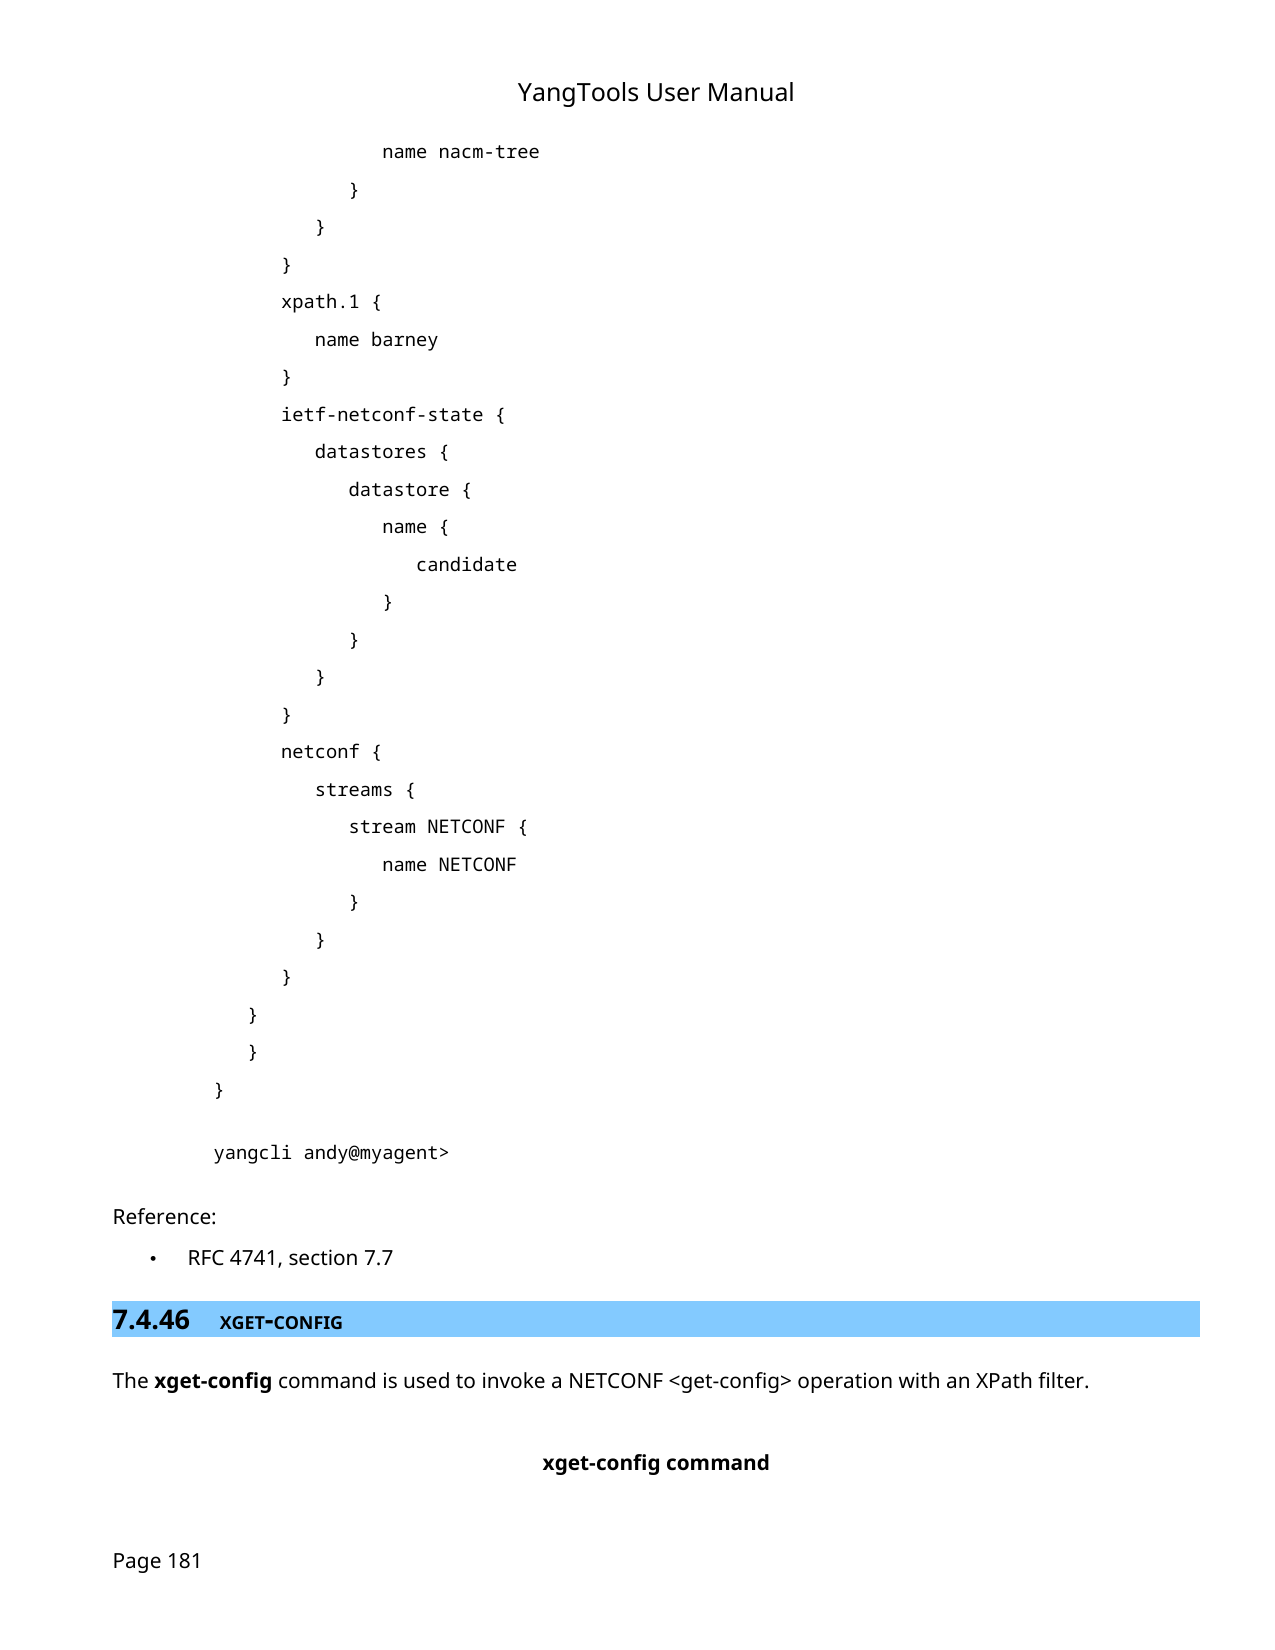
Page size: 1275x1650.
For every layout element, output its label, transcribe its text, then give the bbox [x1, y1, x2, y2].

text yangcli andy@myagent> [139, 1113, 1200, 1190]
text Reference: [112, 1202, 1200, 1231]
text } [139, 701, 1200, 727]
text The xget-config command is used to invoke a NETCONF <get-config> operation with an XPath filter. [112, 1367, 1200, 1395]
text name NETCONF [139, 851, 1200, 877]
subtitle xget-config command [127, 1448, 1185, 1477]
text netconf { [139, 738, 1200, 764]
text ietf-netconf-state { [139, 401, 1200, 427]
text datastores { [139, 438, 1200, 464]
text name { [139, 513, 1200, 539]
text streams { [139, 776, 1200, 802]
text } [139, 926, 1200, 952]
text } [139, 213, 1200, 239]
text } [139, 963, 1200, 989]
text name barney [139, 326, 1200, 352]
text name nacm-tree [139, 138, 1200, 164]
text } [139, 888, 1200, 914]
text } [139, 588, 1200, 614]
text } [139, 663, 1200, 689]
subtitle xget-config [112, 1301, 1200, 1337]
text } [139, 176, 1200, 202]
text } [139, 626, 1200, 652]
text xpath.1 { [139, 288, 1200, 314]
text datastore { [139, 476, 1200, 502]
text candidate [139, 551, 1200, 577]
text } [139, 1001, 1200, 1027]
list RFC 4741, section 7.7 [150, 1243, 1200, 1271]
text } [139, 1038, 1200, 1064]
text stream NETCONF { [139, 813, 1200, 839]
text } [139, 251, 1200, 277]
text } [139, 1076, 1200, 1102]
text } [139, 363, 1200, 389]
